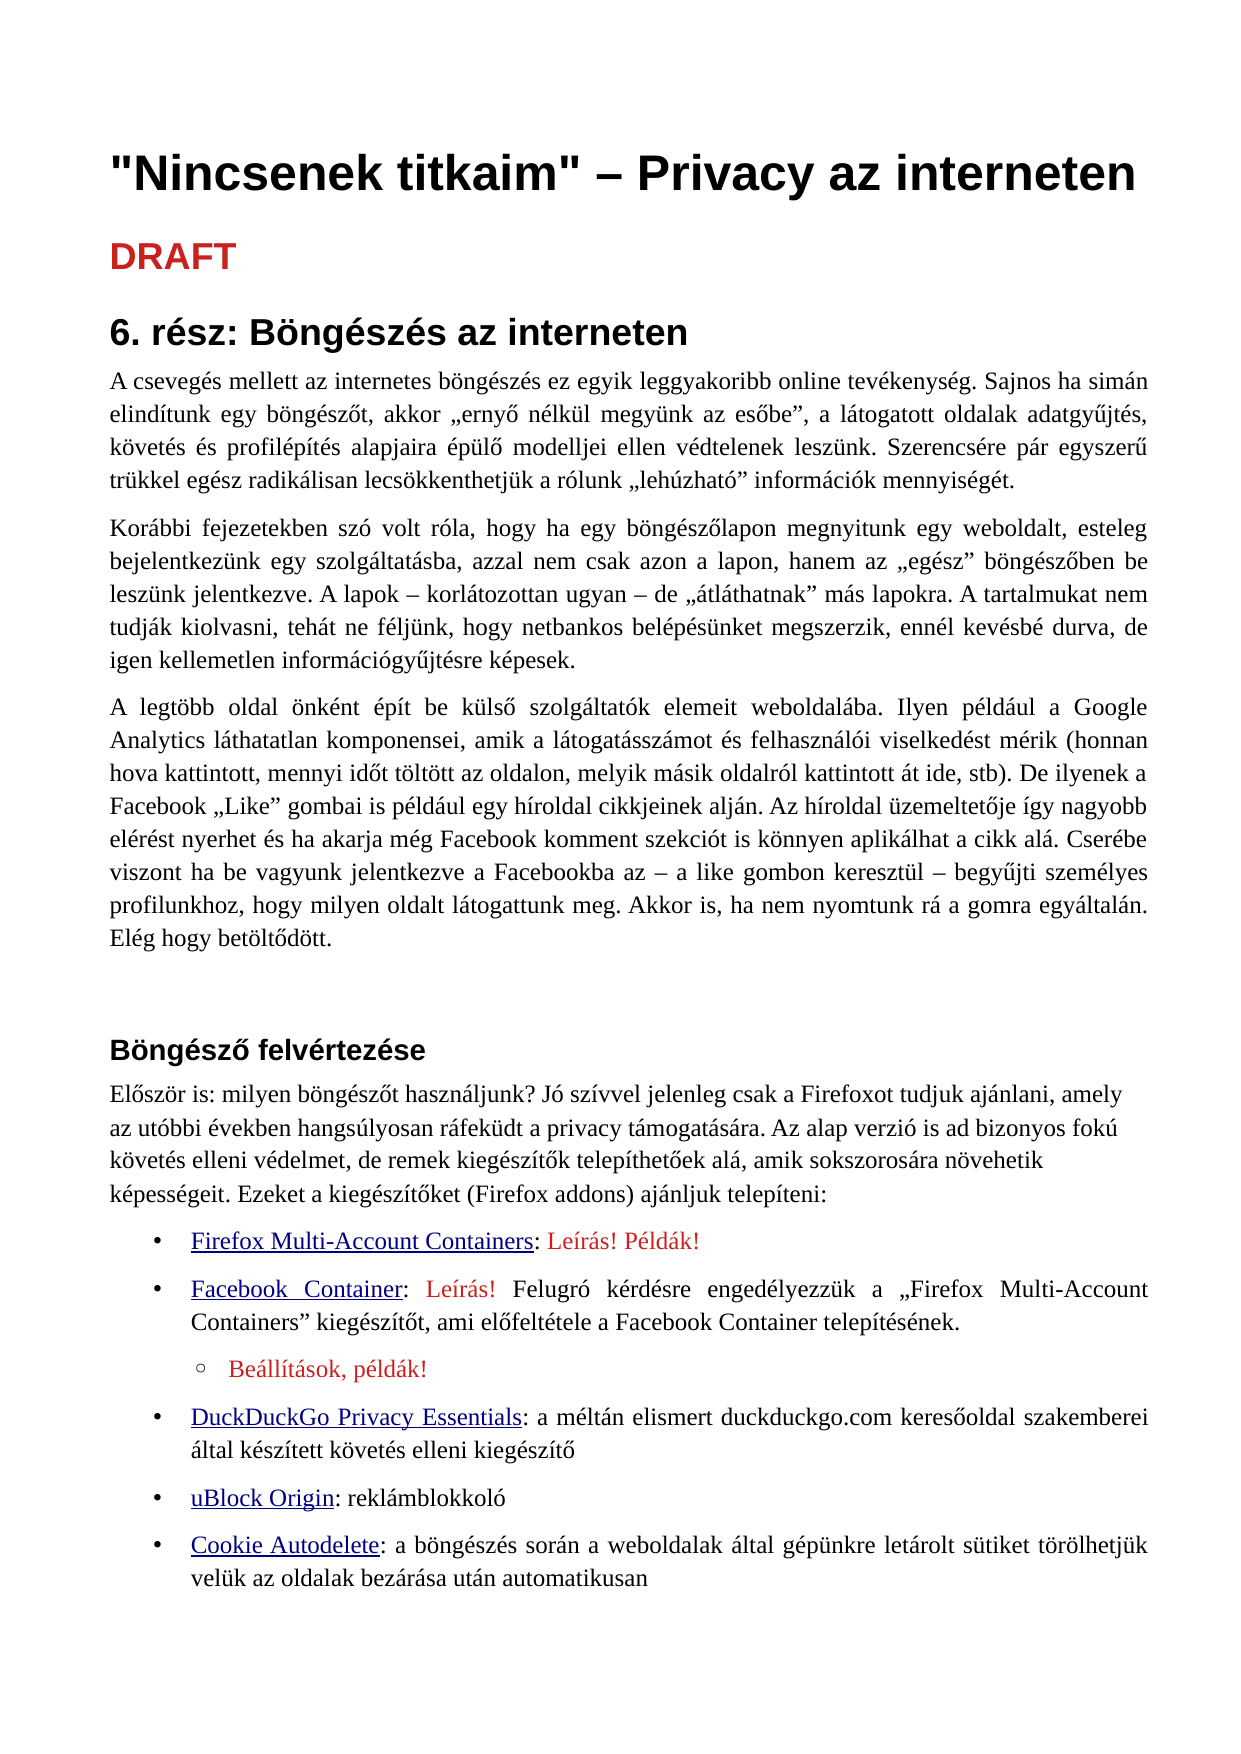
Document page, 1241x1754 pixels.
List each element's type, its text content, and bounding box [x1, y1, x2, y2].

text A csevegés mellett az internetes böngészés ez egyik leggyakoribb online tevékenység. Sajnos ha simán elindítunk egy böngészőt, akkor „ernyő nélkül megyünk az esőbe”, a látogatott oldalak adatgyűjtés, követés és profilépítés alapjaira épülő modelljei ellen védtelenek leszünk. Szerencsére pár egyszerű trükkel egész radikálisan lecsökkenthetjük a rólunk „lehúzható” információk mennyiségét. [109, 366, 1149, 494]
subtitle DRAFT [109, 234, 1149, 277]
list Beállítások, példák! [191, 1354, 1149, 1383]
list Facebook Container: Leírás! Felugró kérdésre engedélyezzük a „Firefox Multi-Account Containers” kiegészítőt, ami előfeltétele a Facebook Container telepítésének. [153, 1274, 1149, 1336]
text A legtöbb oldal önként épít be külső szolgáltatók elemeit weboldalába. Ilyen például a Google Analytics láthatatlan komponensei, amik a látogatásszámot és felhasználói viselkedést mérik (honnan hova kattintott, mennyi időt töltött az oldalon, melyik másik oldalról kattintott át ide, stb). De ilyenek a Facebook „Like” gombai is például egy híroldal cikkjeinek alján. Az híroldal üzemeltetője így nagyobb elérést nyerhet és ha akarja még Facebook komment szekciót is könnyen aplikálhat a cikk alá. Cserébe viszont ha be vagyunk jelentkezve a Facebookba az – a like gombon keresztül – begyűjti személyes profilunkhoz, hogy milyen oldalt látogattunk meg. Akkor is, ha nem nyomtunk rá a gomra egyáltalán. Elég hogy betöltődött. [109, 692, 1149, 952]
subtitle Böngésző felvértezése [109, 1033, 1149, 1067]
text Korábbi fejezetekben szó volt róla, hogy ha egy böngészőlapon megnyitunk egy weboldalt, esteleg bejelentkezünk egy szolgáltatásba, azzal nem csak azon a lapon, hanem az „egész” böngészőben be leszünk jelentkezve. A lapok – korlátozottan ugyan – de „átláthatnak” más lapokra. A tartalmukat nem tudják kiolvasni, tehát ne féljünk, hogy netbankos belépésünket megszerzik, ennél kevésbé durva, de igen kellemetlen információgyűjtésre képesek. [109, 513, 1149, 673]
list Firefox Multi-Account Containers: Leírás! Példák! [153, 1226, 1149, 1255]
list uBlock Origin: reklámblokkoló [153, 1483, 1149, 1511]
list DuckDuckGo Privacy Essentials: a méltán elismert duckduckgo.com keresőoldal szakemberei által készített követés elleni kiegészítő [153, 1402, 1149, 1464]
list Cookie Autodelete: a böngészés során a weboldalak által gépünkre letárolt sütiket törölhetjük velük az oldalak bezárása után automatikusan [153, 1530, 1149, 1592]
text Először is: milyen böngészőt használjunk? Jó szívvel jelenleg csak a Firefoxot tudjuk ajánlani, amely az utóbbi években hangsúlyosan ráfeküdt a privacy támogatására. Az alap verzió is ad bizonyos fokú követés elleni védelmet, de remek kiegészítők telepíthetőek alá, amik sokszorosára növehetik képességeit. Ezeket a kiegészítőket (Firefox addons) ajánljuk telepíteni: [109, 1079, 1149, 1207]
subtitle "Nincsenek titkaim" – Privacy az interneten [109, 143, 1149, 201]
subtitle 6. rész: Böngészés az interneten [109, 310, 1149, 353]
